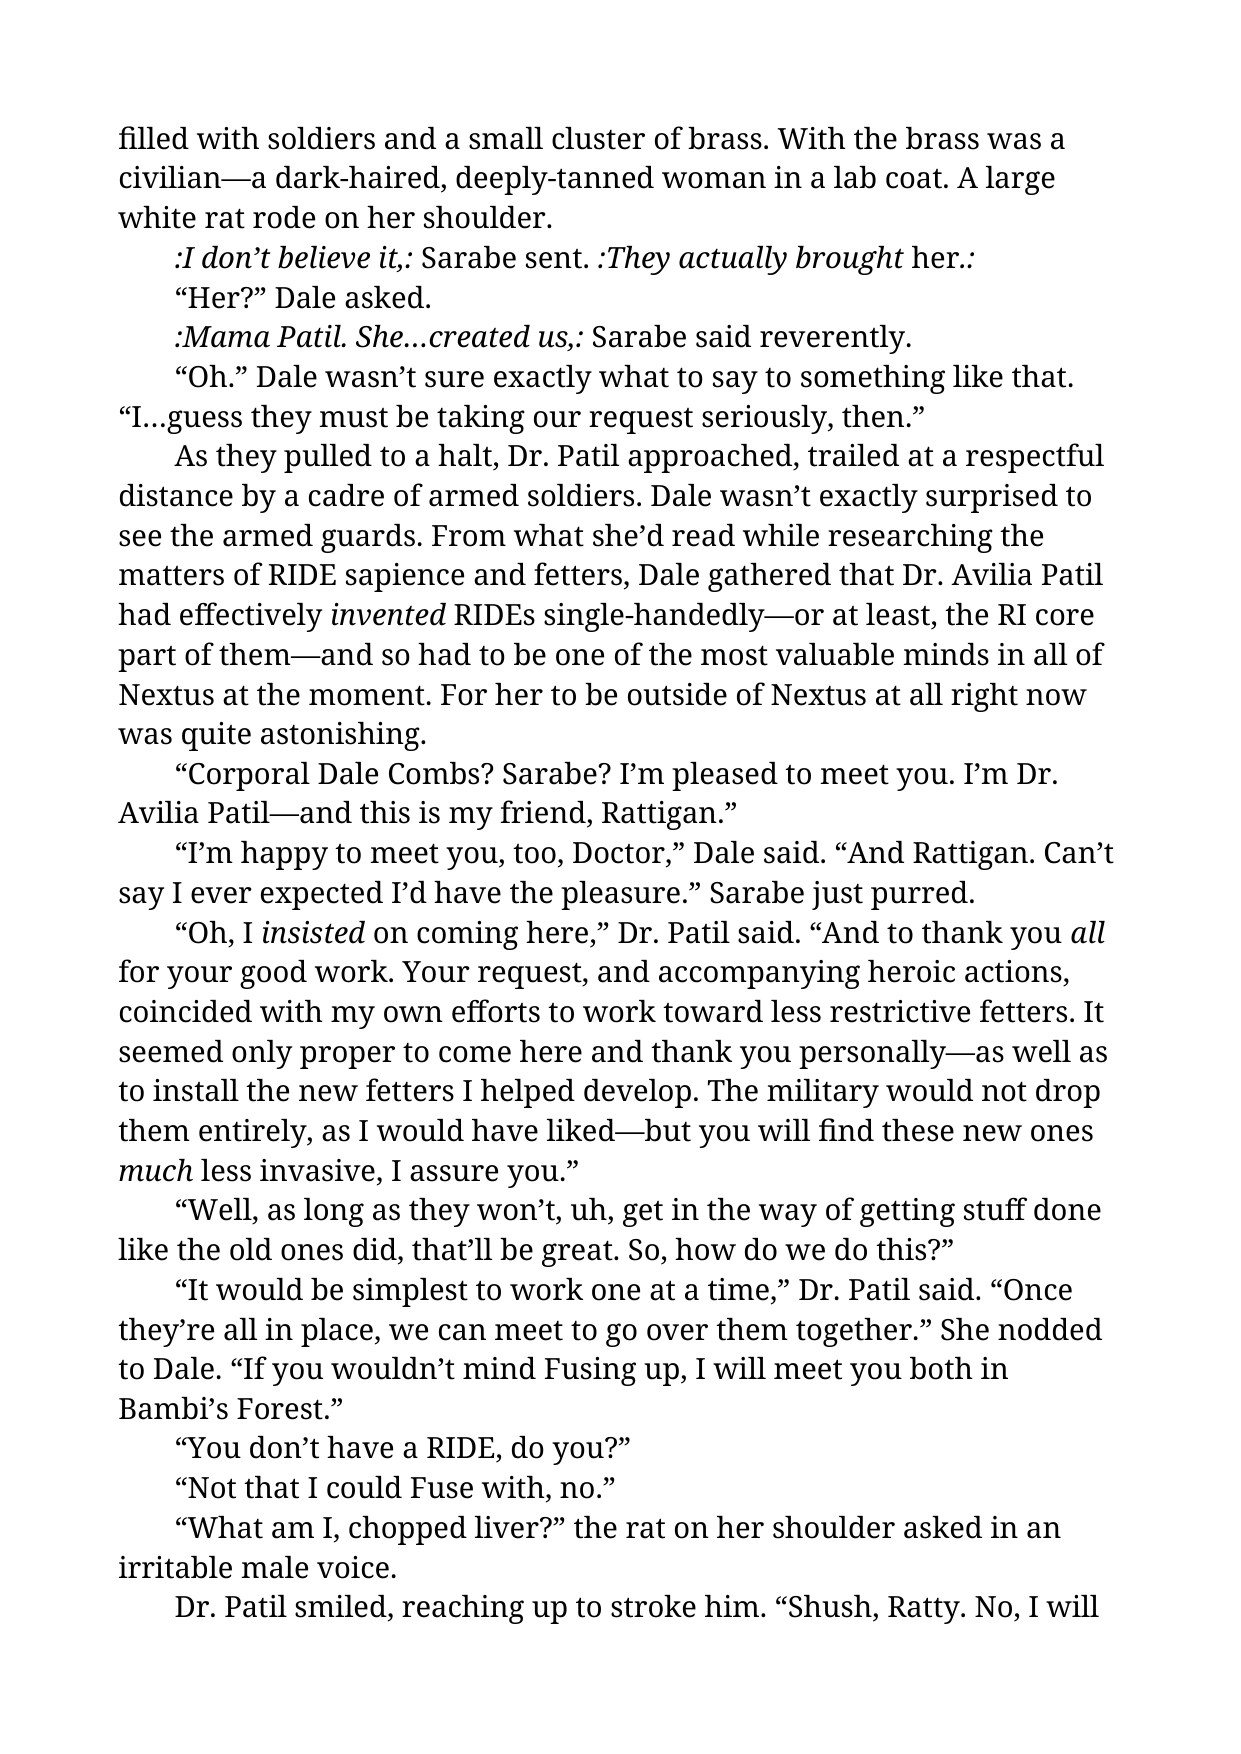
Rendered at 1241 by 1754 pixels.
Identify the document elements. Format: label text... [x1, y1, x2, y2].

text As they pulled to a halt, Dr. Patil approached, trailed at a respectful distance by a cadre of armed soldiers. Dale wasn’t exactly surprised to see the armed guards. From what she’d read while researching the matters of RIDE sapience and fetters, Dale gathered that Dr. Avilia Patil had effectively invented RIDEs single-handedly—or at least, the RI core part of them—and so had to be one of the most valuable minds in all of Nextus at the moment. For her to be outside of Nextus at all right now was quite astonishing. [118, 436, 1122, 753]
text “I’m happy to meet you, too, Doctor,” Dale said. “And Rattigan. Can’t say I ever expected I’d have the pleasure.” Sarabe just purred. [118, 832, 1122, 912]
text “Her?” Dale asked. [118, 277, 1122, 317]
text “Not that I could Fuse with, no.” [118, 1467, 1122, 1507]
text “Oh, I insisted on coming here,” Dr. Patil said. “And to thank you all for your good work. Your request, and accompanying heroic actions, coincided with my own efforts to work toward less restrictive fetters. It seemed only proper to come here and thank you personally—as well as to install the new fetters I helped develop. The military would not drop them entirely, as I would have liked—but you will find these new ones much less invasive, I assure you.” [118, 912, 1122, 1190]
text “Corporal Dale Combs? Sarabe? I’m pleased to meet you. I’m Dr. Avilia Patil—and this is my friend, Rattigan.” [118, 753, 1122, 832]
text Dr. Patil smiled, reaching up to stroke him. “Shush, Ratty. No, I will [118, 1587, 1122, 1626]
text “What am I, chopped liver?” the rat on her shoulder asked in an irritable male voice. [118, 1507, 1122, 1587]
text “It would be simplest to work one at a time,” Dr. Patil said. “Once they’re all in place, we can meet to go over them together.” She nodded to Dale. “If you wouldn’t mind Fusing up, I will meet you both in Bambi’s Forest.” [118, 1269, 1122, 1428]
text filled with soldiers and a small cluster of brass. With the brass was a civilian—a dark-haired, deeply-tanned woman in a lab coat. A large white rat rode on her shoulder. [118, 118, 1122, 237]
text “You don’t have a RIDE, do you?” [118, 1428, 1122, 1467]
text :I don’t believe it,: Sarabe sent. :They actually brought her.: [118, 237, 1122, 277]
text “Well, as long as they won’t, uh, get in the way of getting stuff done like the old ones did, that’ll be great. So, how do we do this?” [118, 1190, 1122, 1269]
text “Oh.” Dale wasn’t sure exactly what to say to something like that. “I…guess they must be taking our request seriously, then.” [118, 356, 1122, 436]
text :Mama Patil. She…created us,: Sarabe said reverently. [118, 317, 1122, 356]
